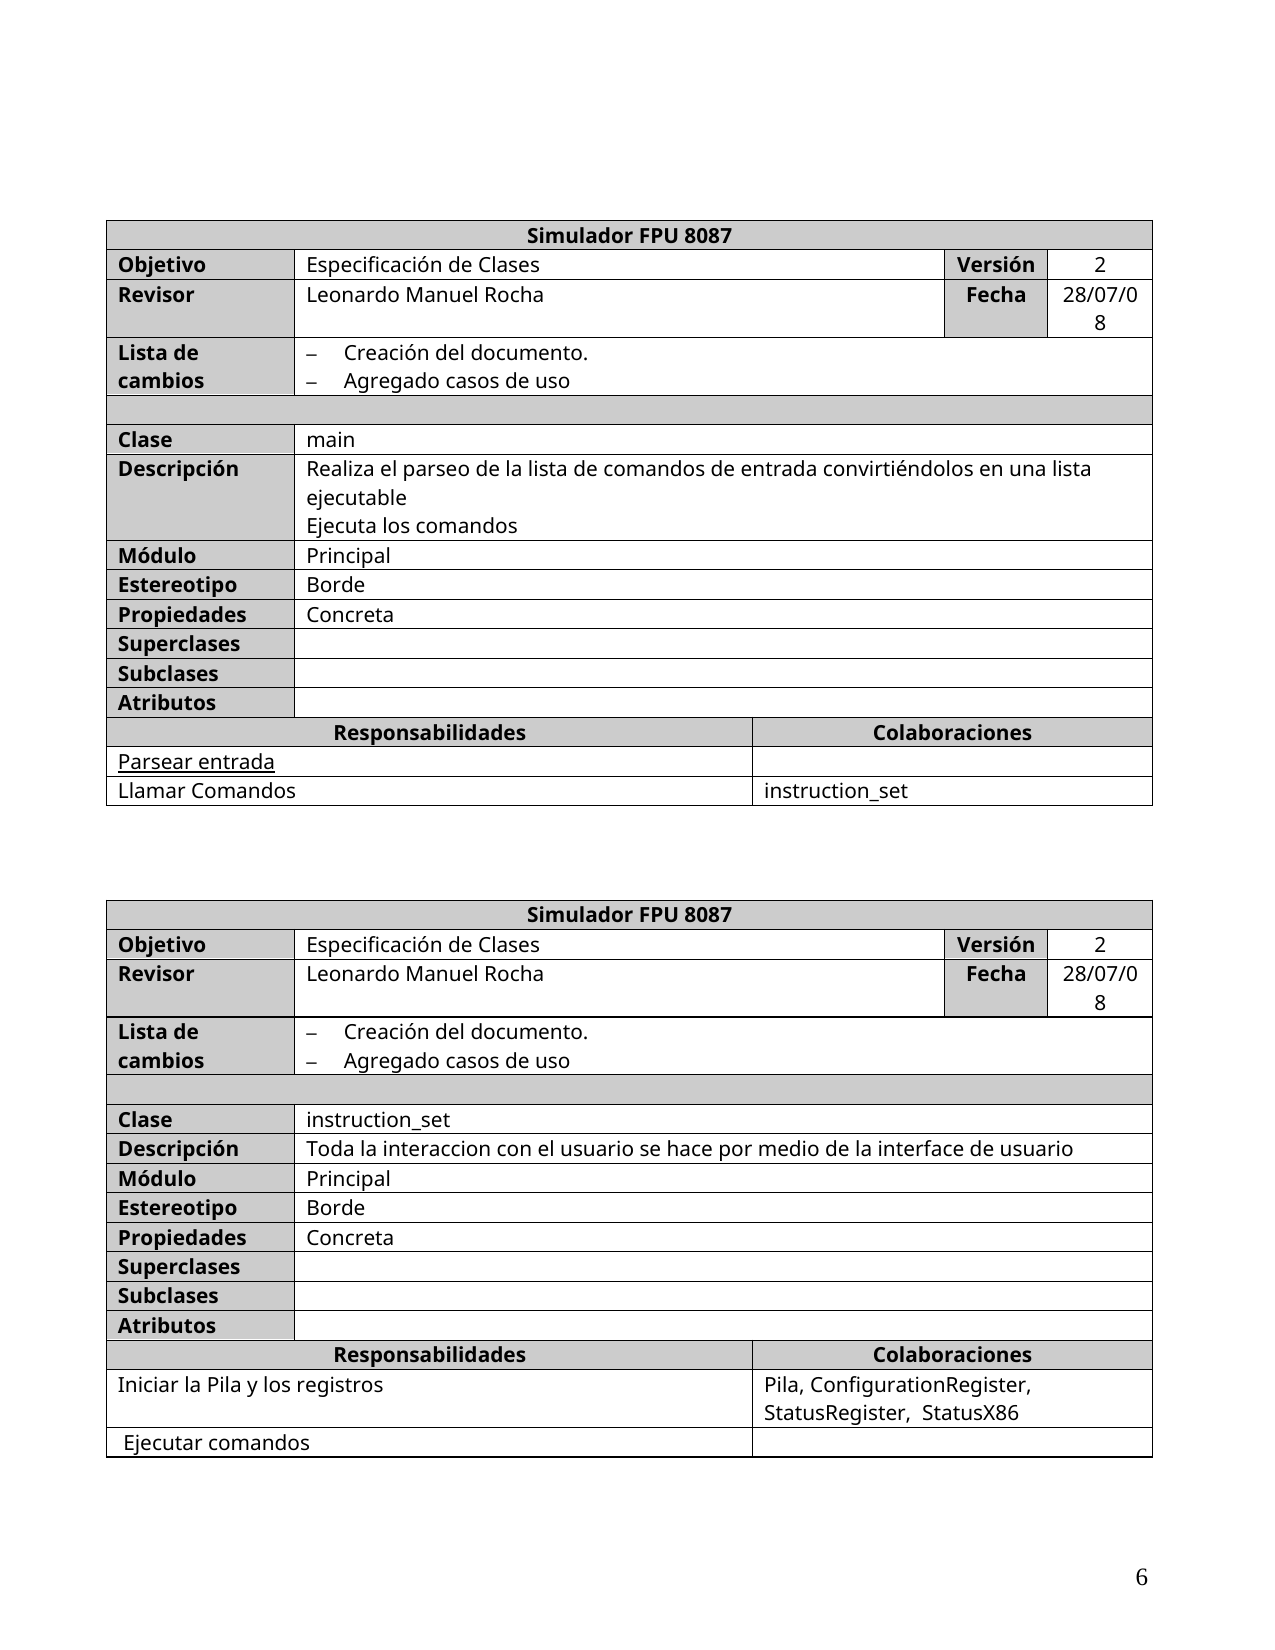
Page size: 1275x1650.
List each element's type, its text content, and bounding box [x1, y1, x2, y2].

table_cell Descripción [107, 1134, 294, 1163]
table_cell instruction_set [753, 777, 1152, 805]
table_cell [753, 1428, 1152, 1456]
table_cell Atributos [107, 1311, 294, 1339]
table_cell Concreta [295, 1223, 1152, 1251]
table_cell Principal [295, 1164, 1152, 1192]
table_cell Responsabilidades [107, 718, 752, 746]
table_cell [295, 1252, 1152, 1281]
table_cell [753, 747, 1152, 776]
table_cell Descripción [107, 455, 294, 540]
table_cell Concreta [295, 600, 1152, 628]
table_cell Especificación de Clases [295, 930, 944, 958]
table_cell Realiza el parseo de la lista de comandos de entrada convirtiéndolos en una lista ejecutable Ejecuta los comandos [295, 455, 1152, 540]
table_cell Atributos [107, 688, 294, 717]
table_cell Propiedades [107, 1223, 294, 1251]
table_cell Superclases [107, 1252, 294, 1281]
table_cell Objetivo [107, 930, 294, 958]
table_cell Creación del documento. Agregado casos de uso [295, 1018, 1152, 1074]
table_cell Subclases [107, 659, 294, 687]
table_cell Revisor [107, 960, 294, 1016]
table_cell [295, 629, 1152, 658]
table_cell Lista de cambios [107, 1018, 294, 1074]
table_cell Creación del documento. Agregado casos de uso [295, 338, 1152, 394]
table_cell Llamar Comandos [107, 777, 752, 805]
table_cell Colaboraciones [753, 718, 1152, 746]
table_cell Módulo [107, 1164, 294, 1192]
table_cell Estereotipo [107, 1193, 294, 1222]
table_cell instruction_set [295, 1105, 1152, 1133]
table_cell [295, 1311, 1152, 1339]
table_cell Especificación de Clases [295, 250, 944, 279]
table_cell Responsabilidades [107, 1341, 752, 1369]
table_cell Toda la interaccion con el usuario se hace por medio de la interface de usuario [295, 1134, 1152, 1163]
table_cell 28/07/08 [1048, 280, 1152, 337]
table_cell [295, 659, 1152, 687]
table_cell 2 [1048, 930, 1152, 958]
table_cell 28/07/08 [1048, 960, 1152, 1016]
table_cell Fecha [945, 960, 1047, 1016]
table_cell Borde [295, 1193, 1152, 1222]
table_cell Parsear entrada [107, 747, 752, 776]
table_cell [295, 688, 1152, 717]
table_cell Revisor [107, 280, 294, 337]
table_cell Pila, ConfigurationRegister, StatusRegister, StatusX86 [753, 1370, 1152, 1427]
table_cell Colaboraciones [753, 1341, 1152, 1369]
table_cell Módulo [107, 541, 294, 569]
table_cell Lista de cambios [107, 338, 294, 394]
table_cell [107, 396, 1152, 424]
table_cell Fecha [945, 280, 1047, 337]
table_cell Estereotipo [107, 570, 294, 599]
table_cell Subclases [107, 1282, 294, 1310]
table_cell Leonardo Manuel Rocha [295, 960, 944, 1016]
table_cell main [295, 425, 1152, 453]
table_cell 2 [1048, 250, 1152, 279]
table_cell Ejecutar comandos [107, 1428, 752, 1456]
table_cell Clase [107, 425, 294, 453]
table_cell Leonardo Manuel Rocha [295, 280, 944, 337]
table_header Simulador FPU 8087 [107, 901, 1152, 929]
table_cell Clase [107, 1105, 294, 1133]
table_cell Borde [295, 570, 1152, 599]
table_cell Principal [295, 541, 1152, 569]
table_cell Superclases [107, 629, 294, 658]
table_cell Propiedades [107, 600, 294, 628]
table_cell [295, 1282, 1152, 1310]
table_cell [107, 1075, 1152, 1104]
table_header Simulador FPU 8087 [107, 221, 1152, 249]
table_cell Objetivo [107, 250, 294, 279]
table_cell Versión [945, 250, 1047, 279]
table_cell Versión [945, 930, 1047, 958]
table_cell Iniciar la Pila y los registros [107, 1370, 752, 1427]
